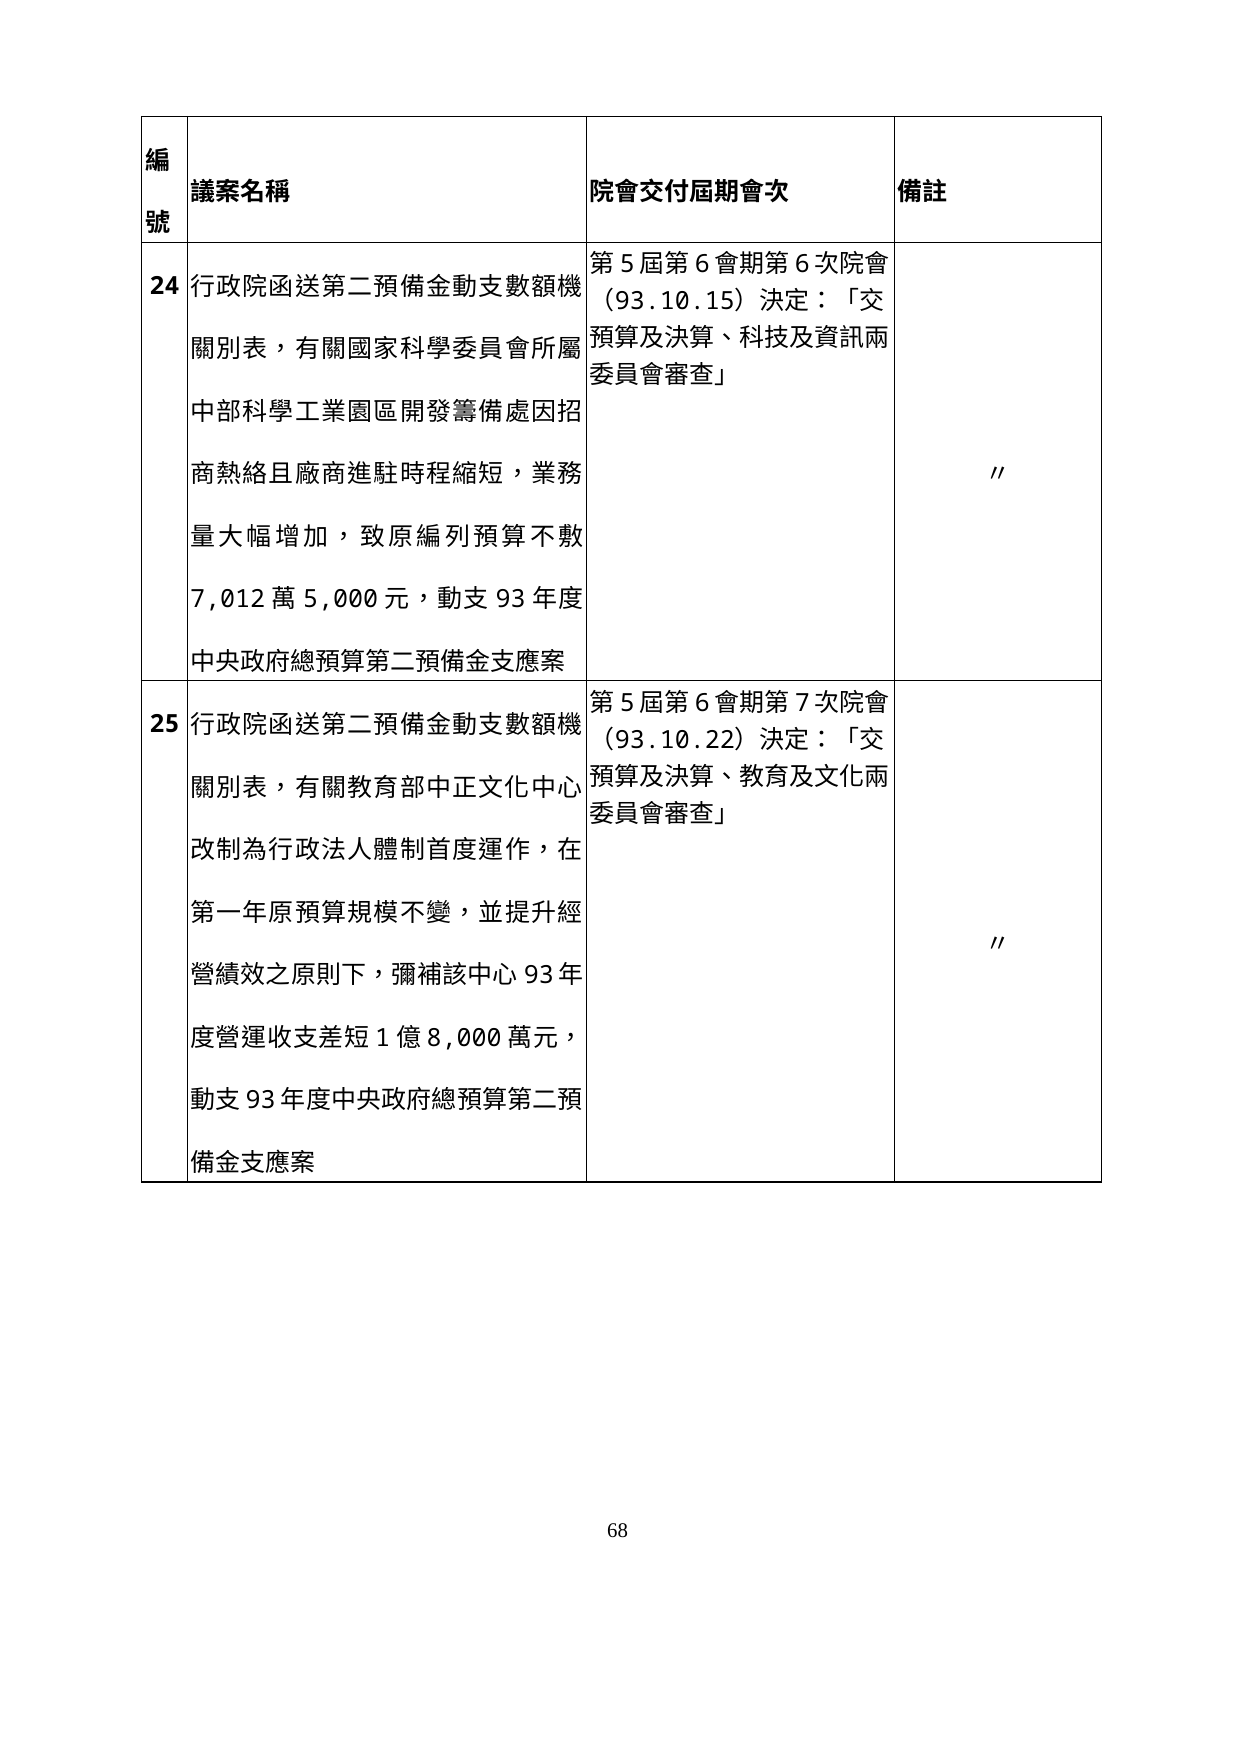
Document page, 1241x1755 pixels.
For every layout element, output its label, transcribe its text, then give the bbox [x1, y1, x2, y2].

table_header 院會交付屆期會次 [587, 117, 894, 242]
table_cell 行政院函送第二預備金動支數額機關別表，有關國家科學委員會所屬中部科學工業園區開發籌備處因招商熱絡且廠商進駐時程縮短，業務量大幅增加，致原編列預算不敷7,012萬5,000元，動支93年度中央政府總預算第二預備金支應案 [188, 243, 586, 680]
table_cell 第5屆第6會期第6次院會（93.10.15）決定：「交預算及決算、科技及資訊兩委員會審查」 [587, 243, 894, 680]
table_cell 24 [142, 243, 187, 680]
table_cell 行政院函送第二預備金動支數額機關別表，有關教育部中正文化中心改制為行政法人體制首度運作，在第一年原預算規模不變，並提升經營績效之原則下，彌補該中心93年度營運收支差短1億8,000萬元，動支93年度中央政府總預算第二預備金支應案 [188, 681, 586, 1181]
table_cell 〃 [895, 243, 1101, 680]
table_cell 第5屆第6會期第7次院會（93.10.22）決定：「交預算及決算、教育及文化兩委員會審查」 [587, 681, 894, 1181]
table_header 編號 [142, 117, 187, 242]
table_cell 25 [142, 681, 187, 1181]
table_header 議案名稱 [188, 117, 586, 242]
table_header 備註 [895, 117, 1101, 242]
table_cell 〃 [895, 681, 1101, 1181]
